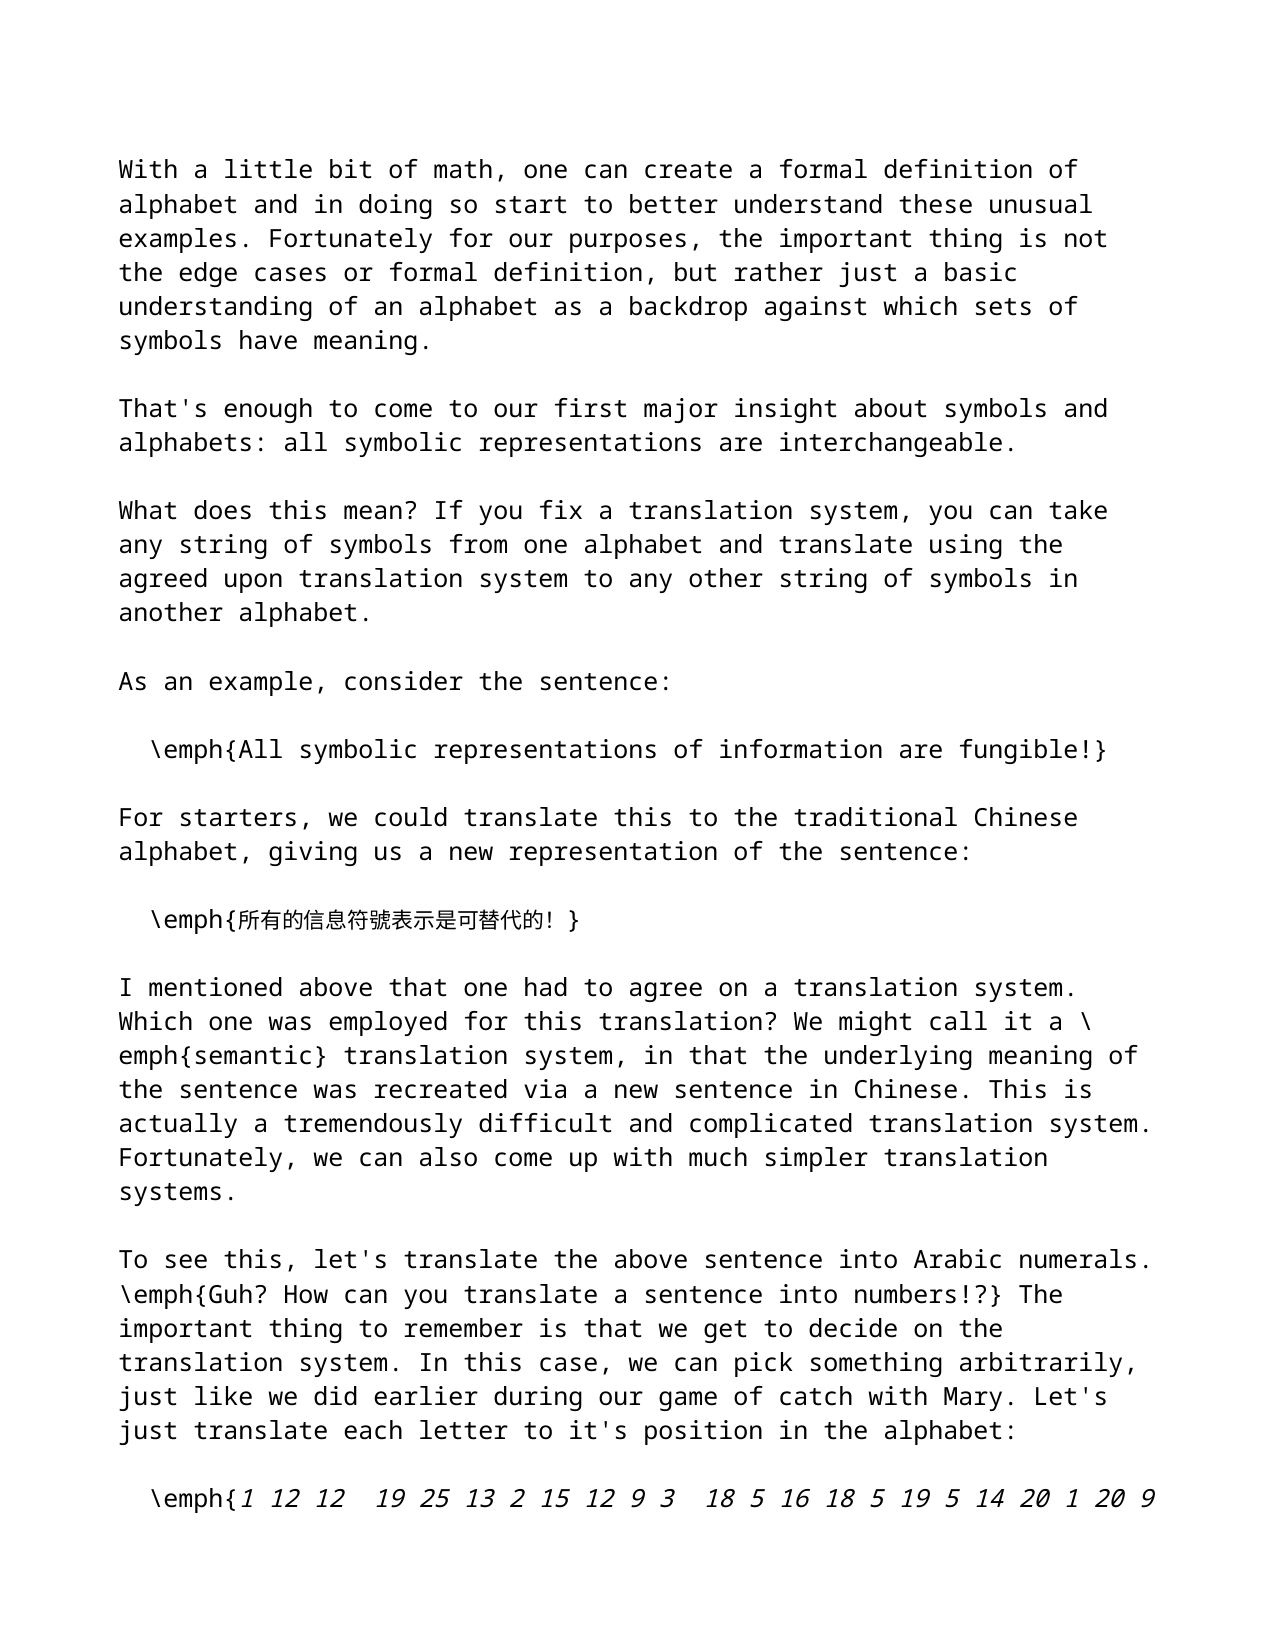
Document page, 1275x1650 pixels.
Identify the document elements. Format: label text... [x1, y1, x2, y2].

text To see this, let's translate the above sentence into Arabic numerals. \emph{Guh? How can you translate a sentence into numbers!?} The important thing to remember is that we get to decide on the translation system. In this case, we can pick something arbitrarily, just like we did earlier during our game of catch with Mary. Let's just translate each letter to it's position in the alphabet: [118, 1242, 1157, 1447]
text What does this mean? If you fix a translation system, you can take any string of symbols from one alphabet and translate using the agreed upon translation system to any other string of symbols in another alphabet. [118, 493, 1157, 629]
text That's enough to come to our first major insight about symbols and alphabets: all symbolic representations are interchangeable. [118, 391, 1157, 459]
text I mentioned above that one had to agree on a translation system. Which one was employed for this translation? We might call it a \emph{semantic} translation system, in that the underlying meaning of the sentence was recreated via a new sentence in Chinese. This is actually a tremendously difficult and complicated translation system. Fortunately, we can also come up with much simpler translation systems. [118, 970, 1157, 1208]
text With a little bit of math, one can create a formal definition of alphabet and in doing so start to better understand these unusual examples. Fortunately for our purposes, the important thing is not the edge cases or formal definition, but rather just a basic understanding of an alphabet as a backdrop against which sets of symbols have meaning. [118, 152, 1157, 357]
text For starters, we could translate this to the traditional Chinese alphabet, giving us a new representation of the sentence: [118, 799, 1157, 867]
text \emph{1 12 12 19 25 13 2 15 12 9 3 18 5 16 18 5 19 5 14 20 1 20 9 [118, 1481, 1157, 1515]
text \emph{所有的信息符號表示是可替代的！} [118, 902, 1157, 936]
text As an example, consider the sentence: [118, 663, 1157, 697]
text \emph{All symbolic representations of information are fungible!} [118, 731, 1157, 765]
